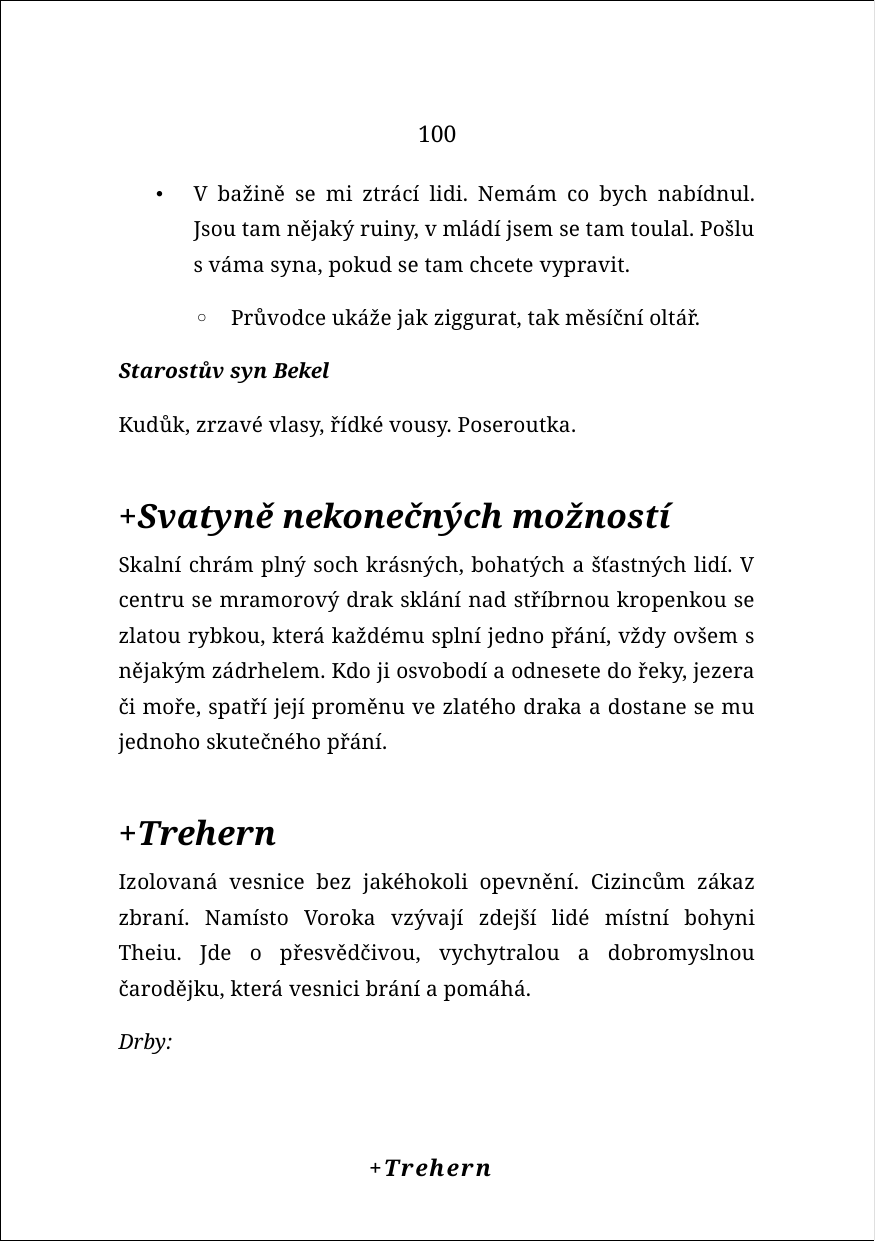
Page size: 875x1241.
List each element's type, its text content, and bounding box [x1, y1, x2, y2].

list Průvodce ukáže jak ziggurat, tak měsíční oltář. [193, 303, 756, 332]
subtitle +Svatyně nekonečných možností [118, 492, 756, 538]
text Starostův syn Bekel [118, 356, 756, 385]
text Kudůk, zrzavé vlasy, řídké vousy. Poseroutka. [118, 410, 756, 438]
text Drby: [118, 1027, 756, 1056]
text Skalní chrám plný soch krásných, bohatých a šťastných lidí. V centru se mramorový drak sklání nad stříbrnou kropenkou se zlatou rybkou, která každému splní jedno přání, vždy ovšem s nějakým zádrhelem. Kdo ji osvobodí a odnesete do řeky, jezera či moře, spatří její proměnu ve zlatého draka a dostane se mu jednoho skutečného přání. [118, 550, 756, 756]
subtitle +Trehern [118, 810, 756, 856]
list V bažině se mi ztrácí lidi. Nemám co bych nabídnul. Jsou tam nějaký ruiny, v mládí jsem se tam toulal. Pošlu s váma syna, pokud se tam chcete vypravit. [156, 179, 756, 278]
text Izolovaná vesnice bez jakéhokoli opevnění. Cizincům zákaz zbraní. Namísto Voroka vzývají zdejší lidé místní bohyni Theiu. Jde o přesvědčivou, vychytralou a dobromyslnou čarodějku, která vesnici brání a pomáhá. [118, 867, 756, 1002]
